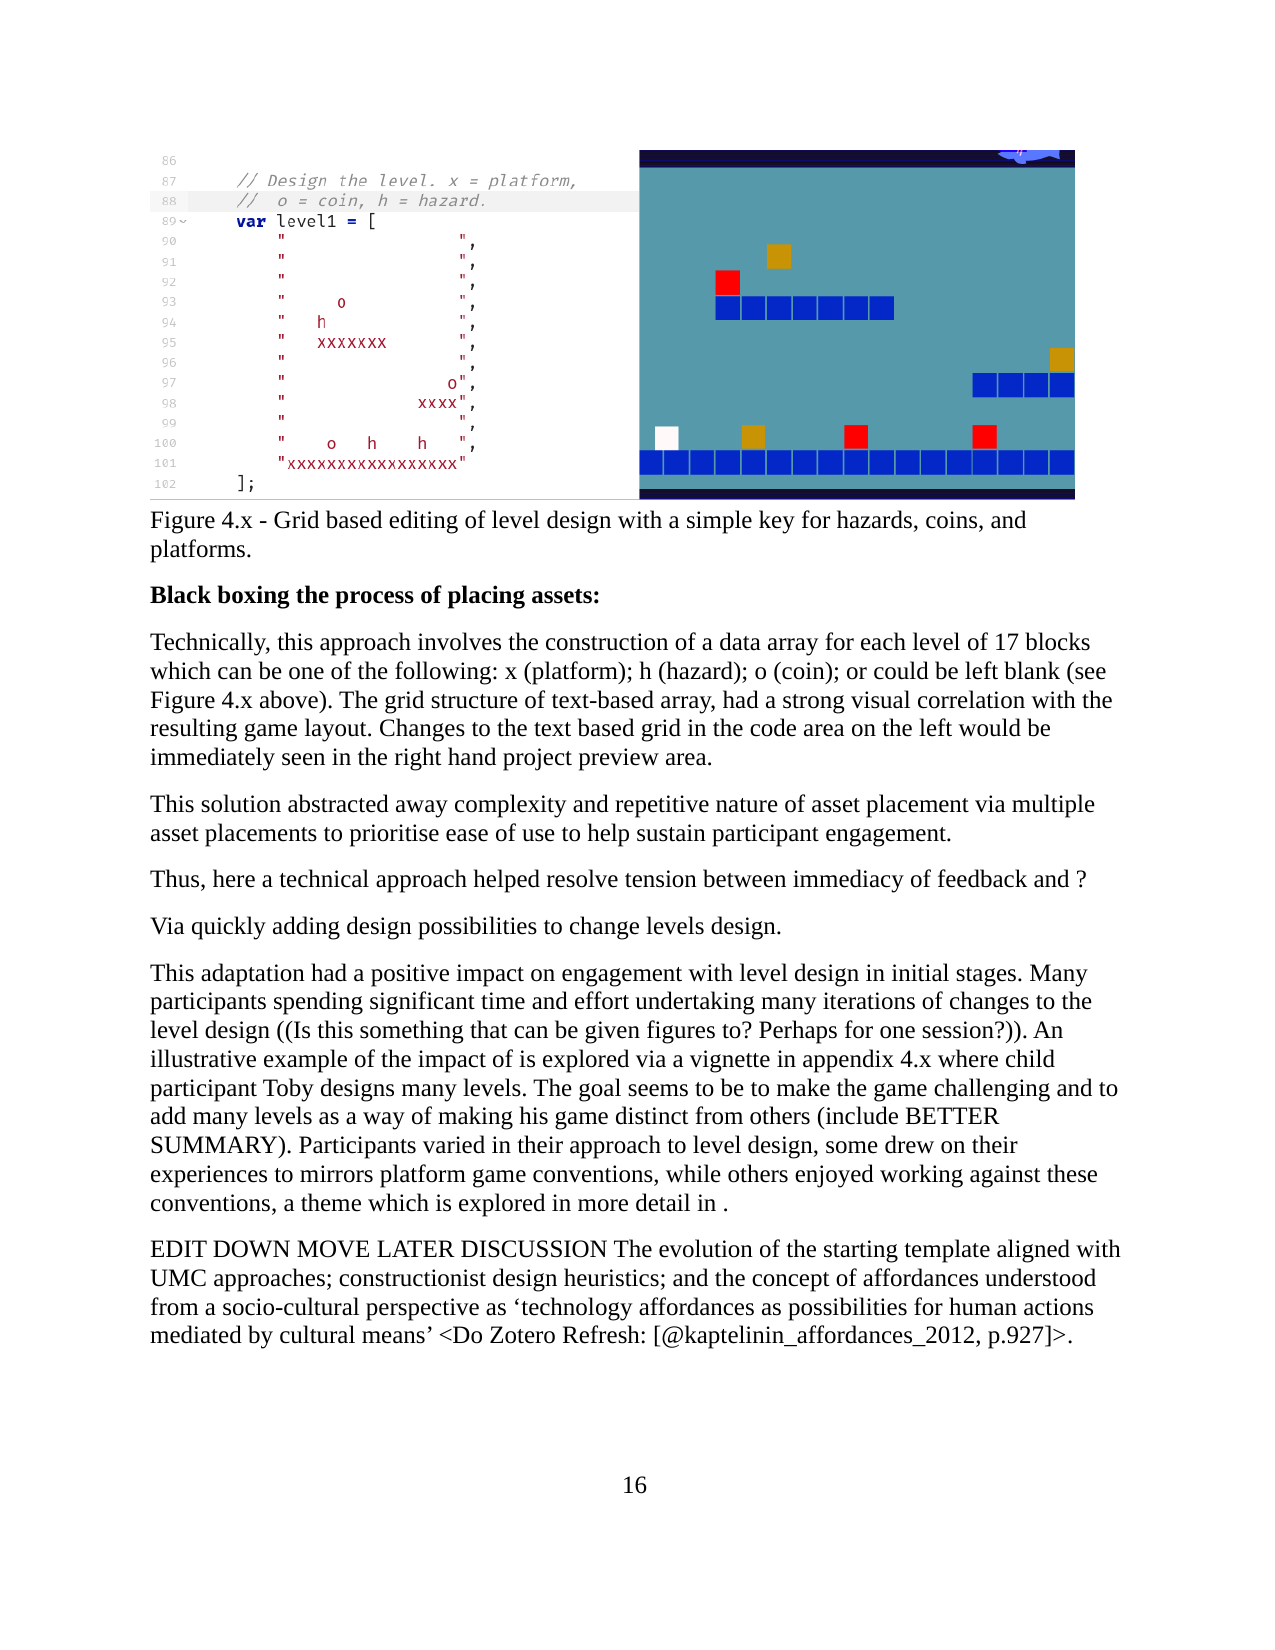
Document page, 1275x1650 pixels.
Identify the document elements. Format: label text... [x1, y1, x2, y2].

text Technically, this approach involves the construction of a data array for each level of 17 blocks which can be one of the following: x (platform); h (hazard); o (coin); or could be left blank (see Figure 4.x above). The grid structure of text-based array, had a strong visual correlation with the resulting game layout. Changes to the text based grid in the code area on the left would be immediately seen in the right hand project preview area. [150, 627, 1125, 771]
text Black boxing the process of placing assets: [150, 581, 1125, 609]
text Via quickly adding design possibilities to change levels design. [150, 911, 1125, 940]
text Figure 4.x - Grid based editing of level design with a simple key for hazards, coins, and platforms. [150, 500, 1125, 563]
text This adaptation had a positive impact on engagement with level design in initial stages. Many participants spending significant time and effort undertaking many iterations of changes to the level design ((Is this something that can be given figures to? Perhaps for one session?)). An illustrative example of the impact of is explored via a vignette in appendix 4.x where child participant Toby designs many levels. The goal seems to be to make the game challenging and to add many levels as a way of making his game distinct from others (include BETTER SUMMARY). Participants varied in their approach to level design, some drew on their experiences to mirrors platform game conventions, while others enjoyed working against these conventions, a theme which is explored in more detail in . [150, 958, 1125, 1216]
text EDIT DOWN MOVE LATER DISCUSSION The evolution of the starting template aligned with UMC approaches; constructionist design heuristics; and the concept of affordances understood from a socio-cultural perspective as ‘technology affordances as possibilities for human actions mediated by cultural means’ <Do Zotero Refresh: [@kaptelinin_affordances_2012, p.927]>. [150, 1234, 1125, 1349]
picture [150, 150, 1077, 500]
text This solution abstracted away complexity and repetitive nature of asset placement via multiple asset placements to prioritise ease of use to help sustain participant engagement. [150, 789, 1125, 846]
text Thus, here a technical approach helped resolve tension between immediacy of feedback and ? [150, 864, 1125, 893]
